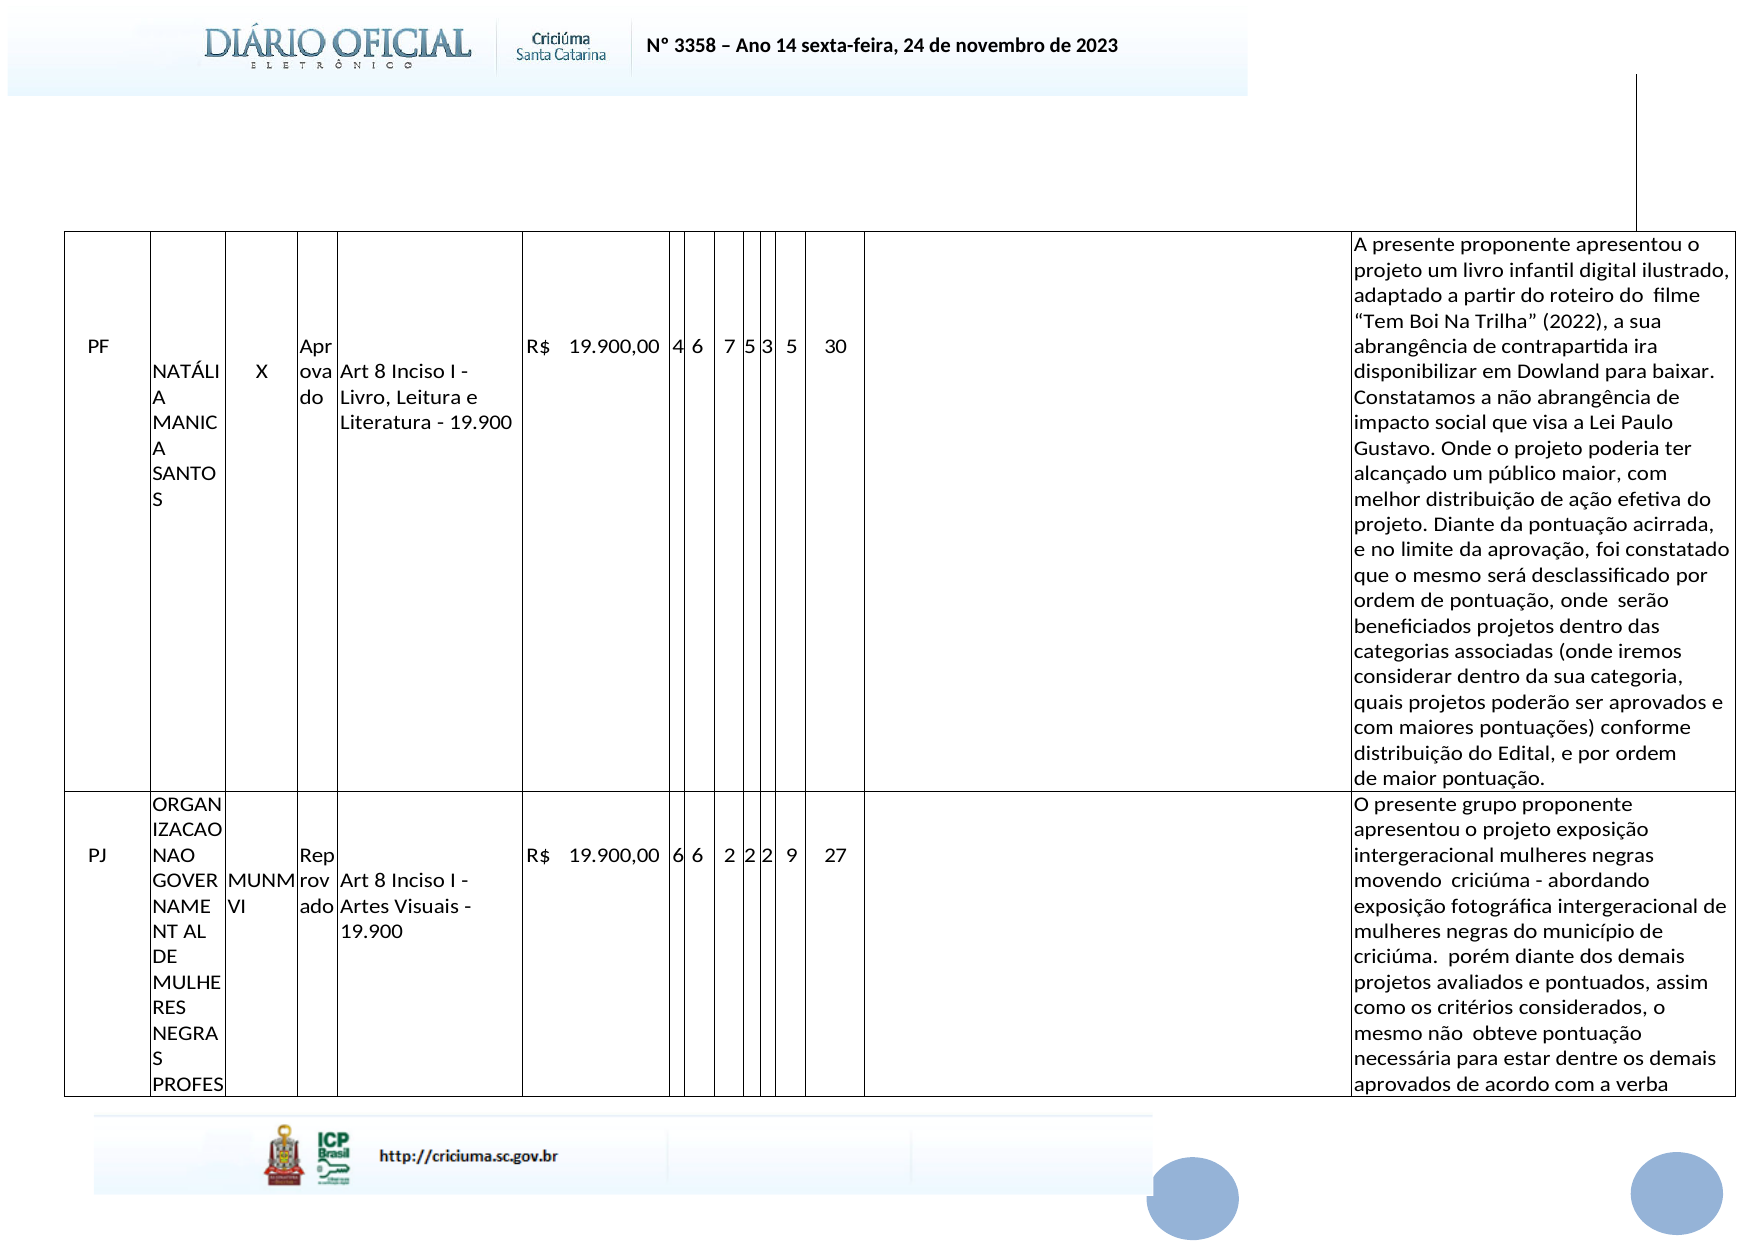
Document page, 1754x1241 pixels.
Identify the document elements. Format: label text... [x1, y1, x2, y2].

table_cell 6 [685, 792, 714, 1096]
table_cell 6 [685, 232, 714, 791]
table_cell NATÁLIA MANICA SANTOS [151, 232, 225, 791]
table_cell R$ 19.900,00 [523, 792, 669, 1096]
table_cell 30 [806, 232, 864, 791]
table_cell 5 [776, 232, 805, 791]
table_cell A presente proponente apresentou o projeto um livro infantil digital ilustrado, adaptado a partir do roteiro do filme “Tem Boi Na Trilha” (2022), a sua abrangência de contrapartida ira disponibilizar em Dowland para baixar. Constatamos a não abrangência de impacto social que visa a Lei Paulo Gustavo. Onde o projeto poderia ter alcançado um público maior, com melhor distribuição de ação efetiva do projeto. Diante da pontuação acirrada, e no limite da aprovação, foi constatado que o mesmo será desclassificado por ordem de pontuação, onde serão beneficiados projetos dentro das categorias associadas (onde iremos considerar dentro da sua categoria, quais projetos poderão ser aprovados e com maiores pontuações) conforme distribuição do Edital, e por ordem de maior pontuação. [1352, 232, 1735, 791]
table_cell R$ 19.900,00 [523, 232, 669, 791]
table_cell MUNMVI [226, 792, 297, 1096]
table_cell Reprovado [298, 792, 337, 1096]
table_cell PJ [65, 792, 150, 1096]
table_cell PF [65, 232, 150, 791]
table_cell 2 [715, 792, 743, 1096]
table_cell [865, 232, 1351, 791]
table_cell ORGANIZACAO NAO GOVERNAMENT AL DE MULHERES NEGRAS PROFES [151, 792, 225, 1096]
table_cell 27 [806, 792, 864, 1096]
table_cell Art 8 Inciso I - Livro, Leitura e Literatura - 19.900 [338, 232, 522, 791]
table_cell 3 [761, 232, 775, 791]
table_cell [865, 792, 1351, 1096]
table_cell 6 [670, 792, 684, 1096]
table_cell Art 8 Inciso I - Artes Visuais - 19.900 [338, 792, 522, 1096]
table_cell 2 [744, 792, 760, 1096]
table_cell 9 [776, 792, 805, 1096]
table_cell Aprovado [298, 232, 337, 791]
table_cell 7 [715, 232, 743, 791]
table_cell 2 [761, 792, 775, 1096]
table_cell 4 [670, 232, 684, 791]
table_cell X [226, 232, 297, 791]
table_cell 5 [744, 232, 760, 791]
table_cell O presente grupo proponente apresentou o projeto exposição intergeracional mulheres negras movendo criciúma - abordando exposição fotográfica intergeracional de mulheres negras do município de criciúma. porém diante dos demais projetos avaliados e pontuados, assim como os critérios considerados, o mesmo não obteve pontuação necessária para estar dentre os demais aprovados de acordo com a verba [1352, 792, 1735, 1096]
